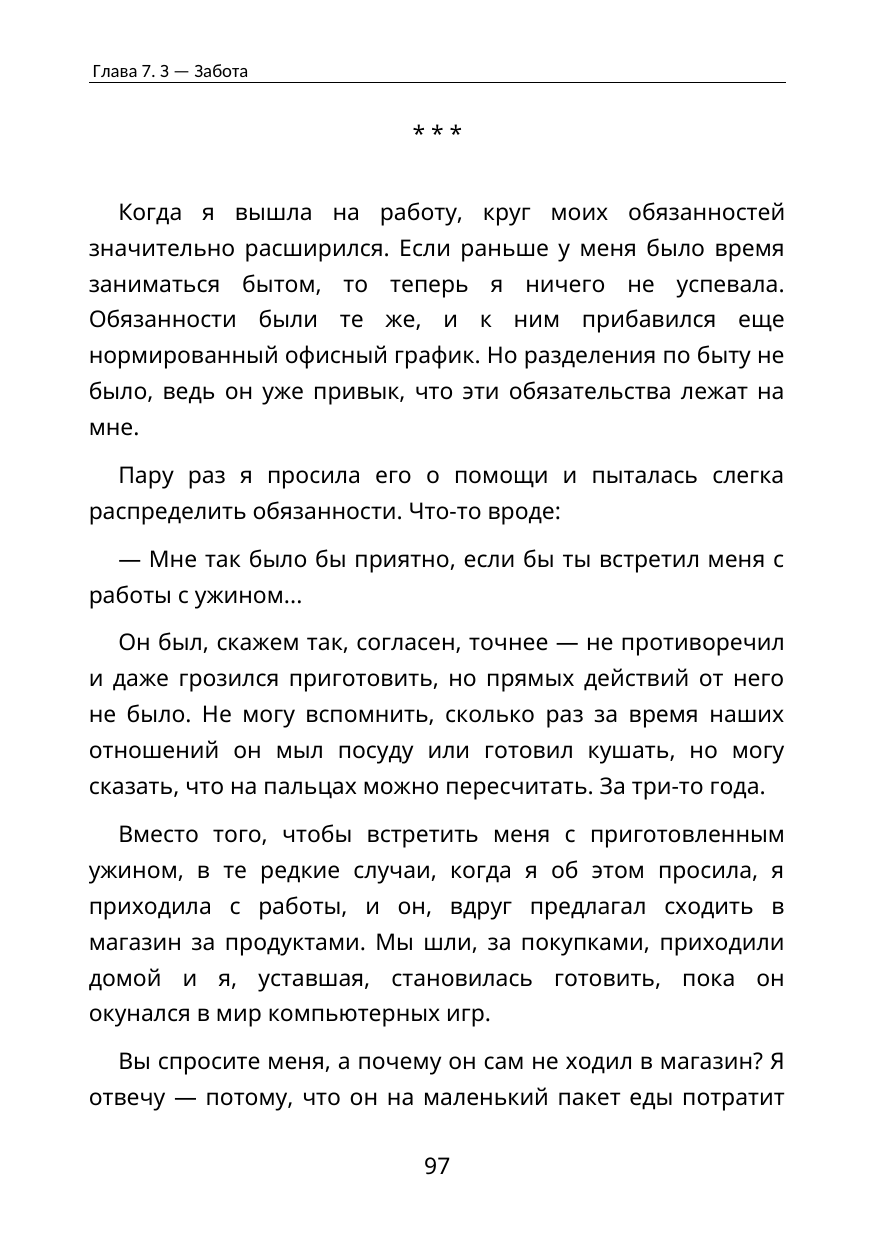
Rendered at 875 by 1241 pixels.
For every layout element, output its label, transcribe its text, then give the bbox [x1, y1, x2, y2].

text Когда я вышла на работу, круг моих обязанностей значительно расширился. Если раньше у меня было время заниматься бытом, то теперь я ничего не успевала. Обязанности были те же, и к ним прибавился еще нормированный офисный график. Но разделения по быту не было, ведь он уже привык, что эти обязательства лежат на мне. [88, 196, 786, 442]
text Вместо того, чтобы встретить меня с приготовленным ужином, в те редкие случаи, когда я об этом просила, я приходила с работы, и он, вдруг предлагал сходить в магазин за продуктами. Мы шли, за покупками, приходили домой и я, уставшая, становилась готовить, пока он окунался в мир компьютерных игр. [88, 818, 786, 1029]
text Пару раз я просила его о помощи и пыталась слегка распределить обязанности. Что-то вроде: [88, 459, 786, 526]
text Он был, скажем так, согласен, точнее — не противоречил и даже грозился приготовить, но прямых действий от него не было. Не могу вспомнить, сколько раз за время наших отношений он мыл посуду или готовил кушать, но могу сказать, что на пальцах можно пересчитать. За три-то года. [88, 626, 786, 801]
text Вы спросите меня, а почему он сам не ходил в магазин? Я отвечу — потому, что он на маленький пакет еды потратит [88, 1045, 786, 1112]
subtitle * * * [88, 118, 786, 149]
text — Мне так было бы приятно, если бы ты встретил меня с работы с ужином... [88, 543, 786, 610]
